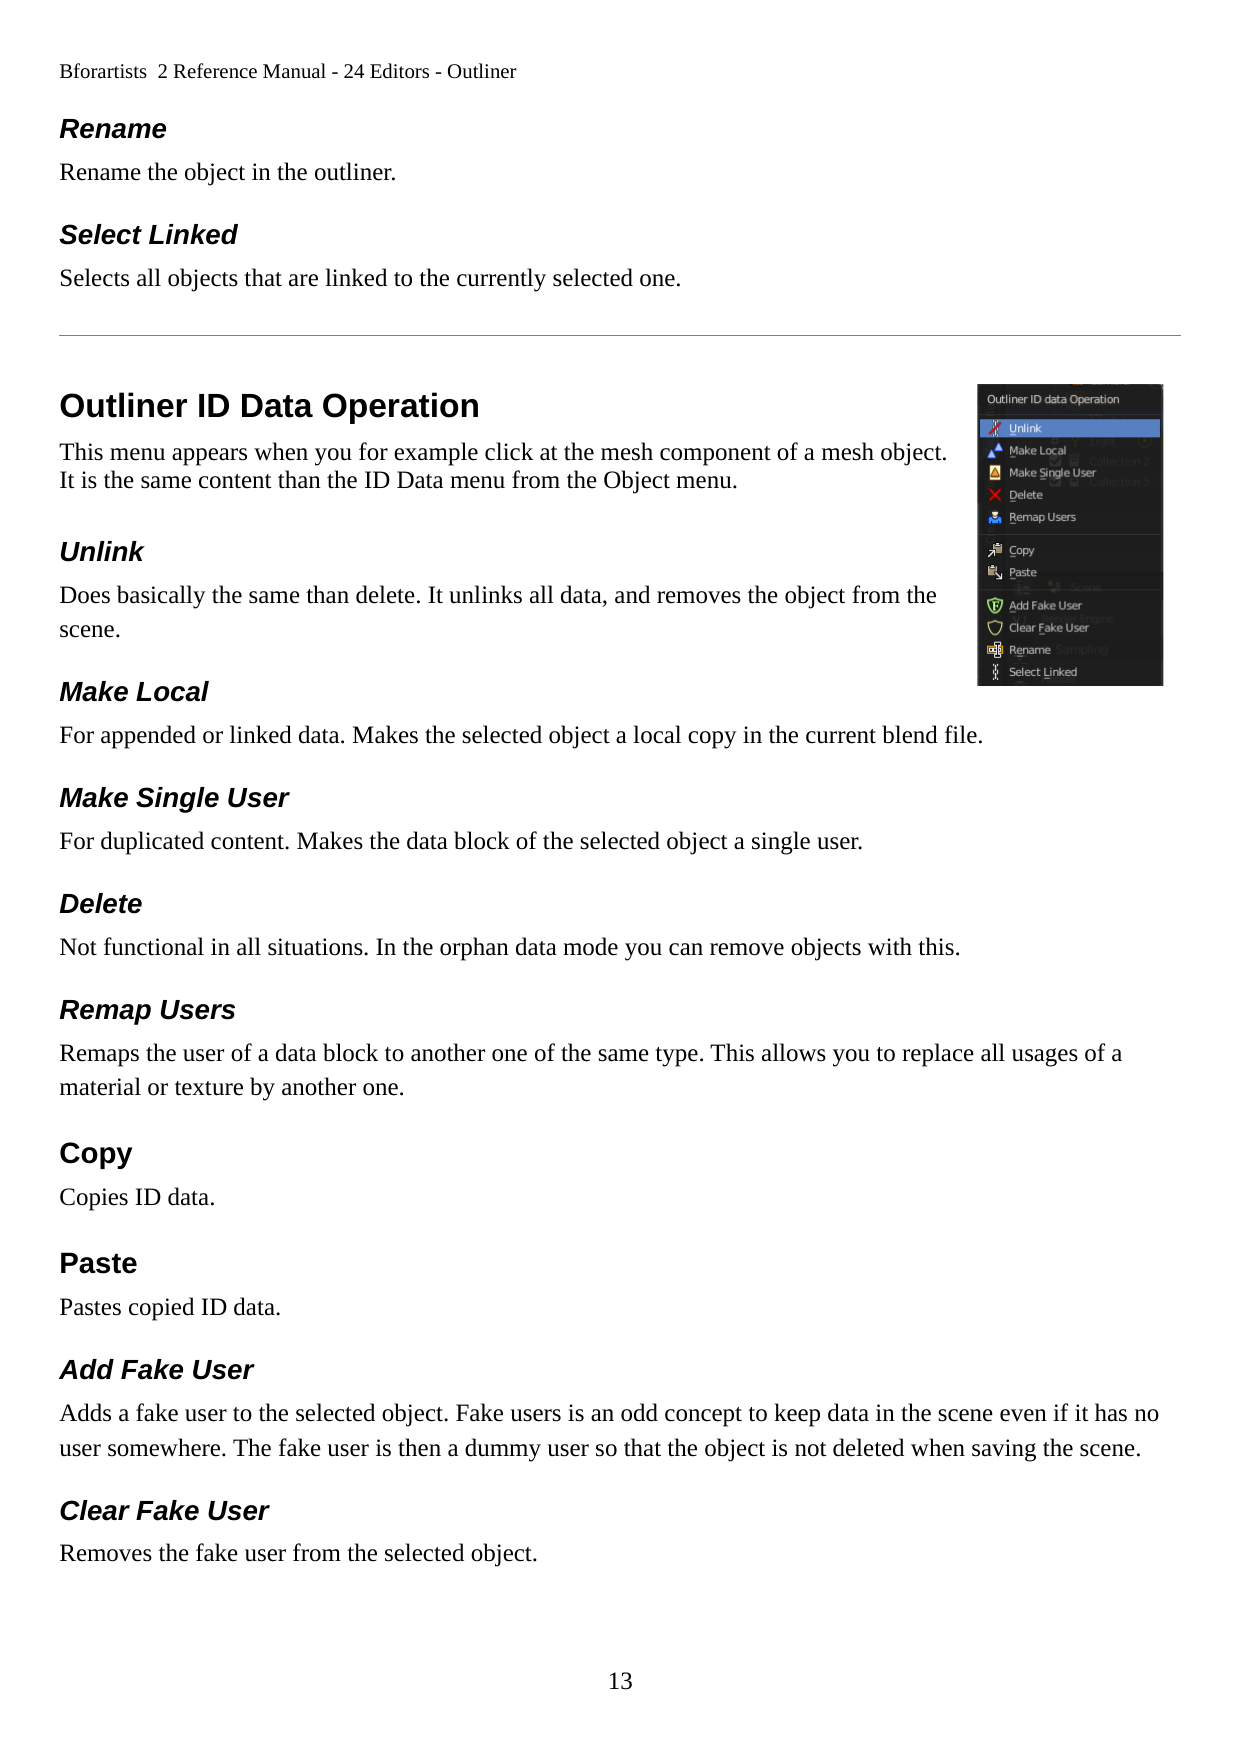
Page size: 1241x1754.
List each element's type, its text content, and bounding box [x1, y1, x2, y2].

text This menu appears when you for example click at the mesh component of a mesh object. It is the same content than the ID Data menu from the Object menu. [59, 437, 977, 494]
subtitle Make Single User [59, 782, 1181, 813]
text Rename the object in the outliner. [59, 157, 1181, 186]
subtitle Select Linked [59, 218, 1181, 250]
text Adds a fake user to the selected object. Fake users is an odd concept to keep data in the scene even if it has no user somewhere. The fake user is then a dummy user so that the object is not deleted when saving the scene. [59, 1398, 1181, 1461]
text Does basically the same than delete. It unlinks all data, and removes the object from the scene. [59, 580, 977, 643]
text Remaps the user of a data block to another one of the same type. This allows you to replace all usages of a material or texture by another one. [59, 1038, 1181, 1101]
subtitle Outliner ID Data Operation [59, 385, 977, 424]
text Selects all objects that are linked to the currently selected one. [59, 263, 1181, 292]
text Copies ID data. [59, 1182, 1181, 1211]
subtitle Delete [59, 888, 1181, 919]
picture [977, 384, 1164, 686]
text Removes the fake user from the selected object. [59, 1538, 1181, 1567]
subtitle Copy [59, 1136, 1181, 1170]
subtitle Remap Users [59, 993, 1181, 1025]
text For appended or linked data. Makes the selected object a local copy in the current blend file. [59, 720, 1181, 749]
subtitle Rename [59, 113, 1181, 144]
text Not functional in all situations. In the orphan data mode you can remove objects with this. [59, 932, 1181, 961]
text For duplicated content. Makes the data block of the selected object a single user. [59, 826, 1181, 855]
subtitle Add Fake User [59, 1354, 1181, 1386]
subtitle Clear Fake User [59, 1494, 1181, 1526]
subtitle Make Local [59, 676, 1181, 708]
subtitle [1164, 535, 1181, 567]
subtitle [1164, 385, 1181, 424]
subtitle Paste [59, 1246, 1181, 1280]
text Pastes copied ID data. [59, 1292, 1181, 1321]
subtitle Unlink [59, 535, 977, 567]
